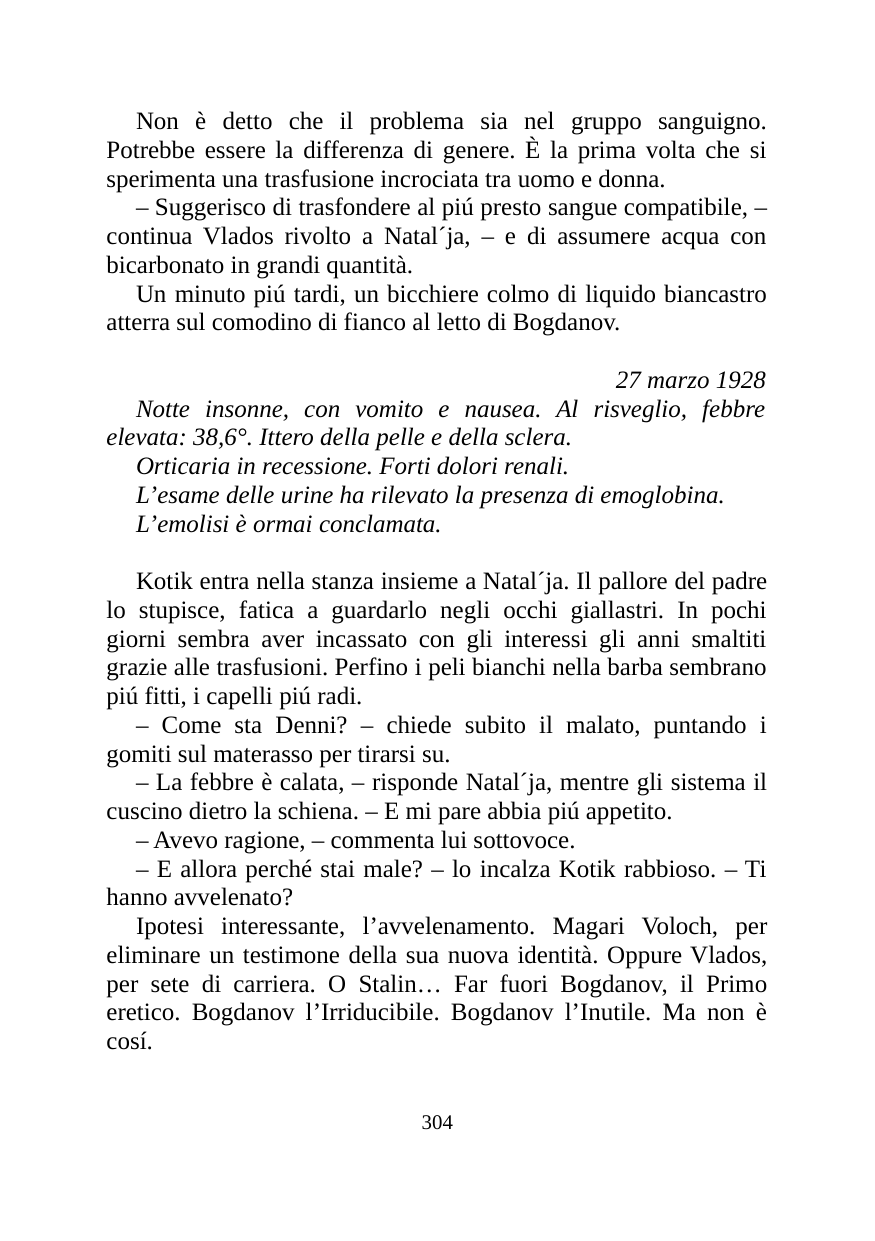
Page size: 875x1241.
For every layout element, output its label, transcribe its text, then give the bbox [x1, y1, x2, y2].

text Kotik entra nella stanza insieme a Natal´ja. Il pallore del padre lo stupisce, fatica a guardarlo negli occhi giallastri. In pochi giorni sembra aver incassato con gli interessi gli anni smaltiti grazie alle trasfusioni. Perfino i peli bianchi nella barba sembrano piú fitti, i capelli piú radi. [106, 566, 768, 710]
text – Suggerisco di trasfondere al piú presto sangue compatibile, – continua Vlados rivolto a Natal´ja, – e di assumere acqua con bicarbonato in grandi quantità. [106, 192, 768, 279]
text – La febbre è calata, – risponde Natal´ja, mentre gli sistema il cuscino dietro la schiena. – E mi pare abbia piú appetito. [106, 767, 768, 825]
text Non è detto che il problema sia nel gruppo sanguigno. Potrebbe essere la differenza di genere. È la prima volta che si sperimenta una trasfusione incrociata tra uomo e donna. [106, 106, 768, 192]
text – Avevo ragione, – commenta lui sottovoce. [106, 825, 768, 854]
text Un minuto piú tardi, un bicchiere colmo di liquido biancastro atterra sul comodino di fianco al letto di Bogdanov. [106, 279, 768, 336]
text 27 marzo 1928 [106, 365, 768, 394]
text Notte insonne, con vomito e nausea. Al risveglio, febbre elevata: 38,6°. Ittero della pelle e della sclera. [106, 394, 768, 451]
text L’emolisi è ormai conclamata. [106, 509, 768, 537]
text – E allora perché stai male? – lo incalza Kotik rabbioso. – Ti hanno avvelenato? [106, 854, 768, 911]
text L’esame delle urine ha rilevato la presenza di emoglobina. [106, 480, 768, 509]
text – Come sta Denni? – chiede subito il malato, puntando i gomiti sul materasso per tirarsi su. [106, 710, 768, 767]
text Ipotesi interessante, l’avvelenamento. Magari Voloch, per eliminare un testimone della sua nuova identità. Oppure Vlados, per sete di carriera. O Stalin… Far fuori Bogdanov, il Primo eretico. Bogdanov l’Irriducibile. Bogdanov l’Inutile. Ma non è cosí. [106, 911, 768, 1055]
text Orticaria in recessione. Forti dolori renali. [106, 451, 768, 480]
